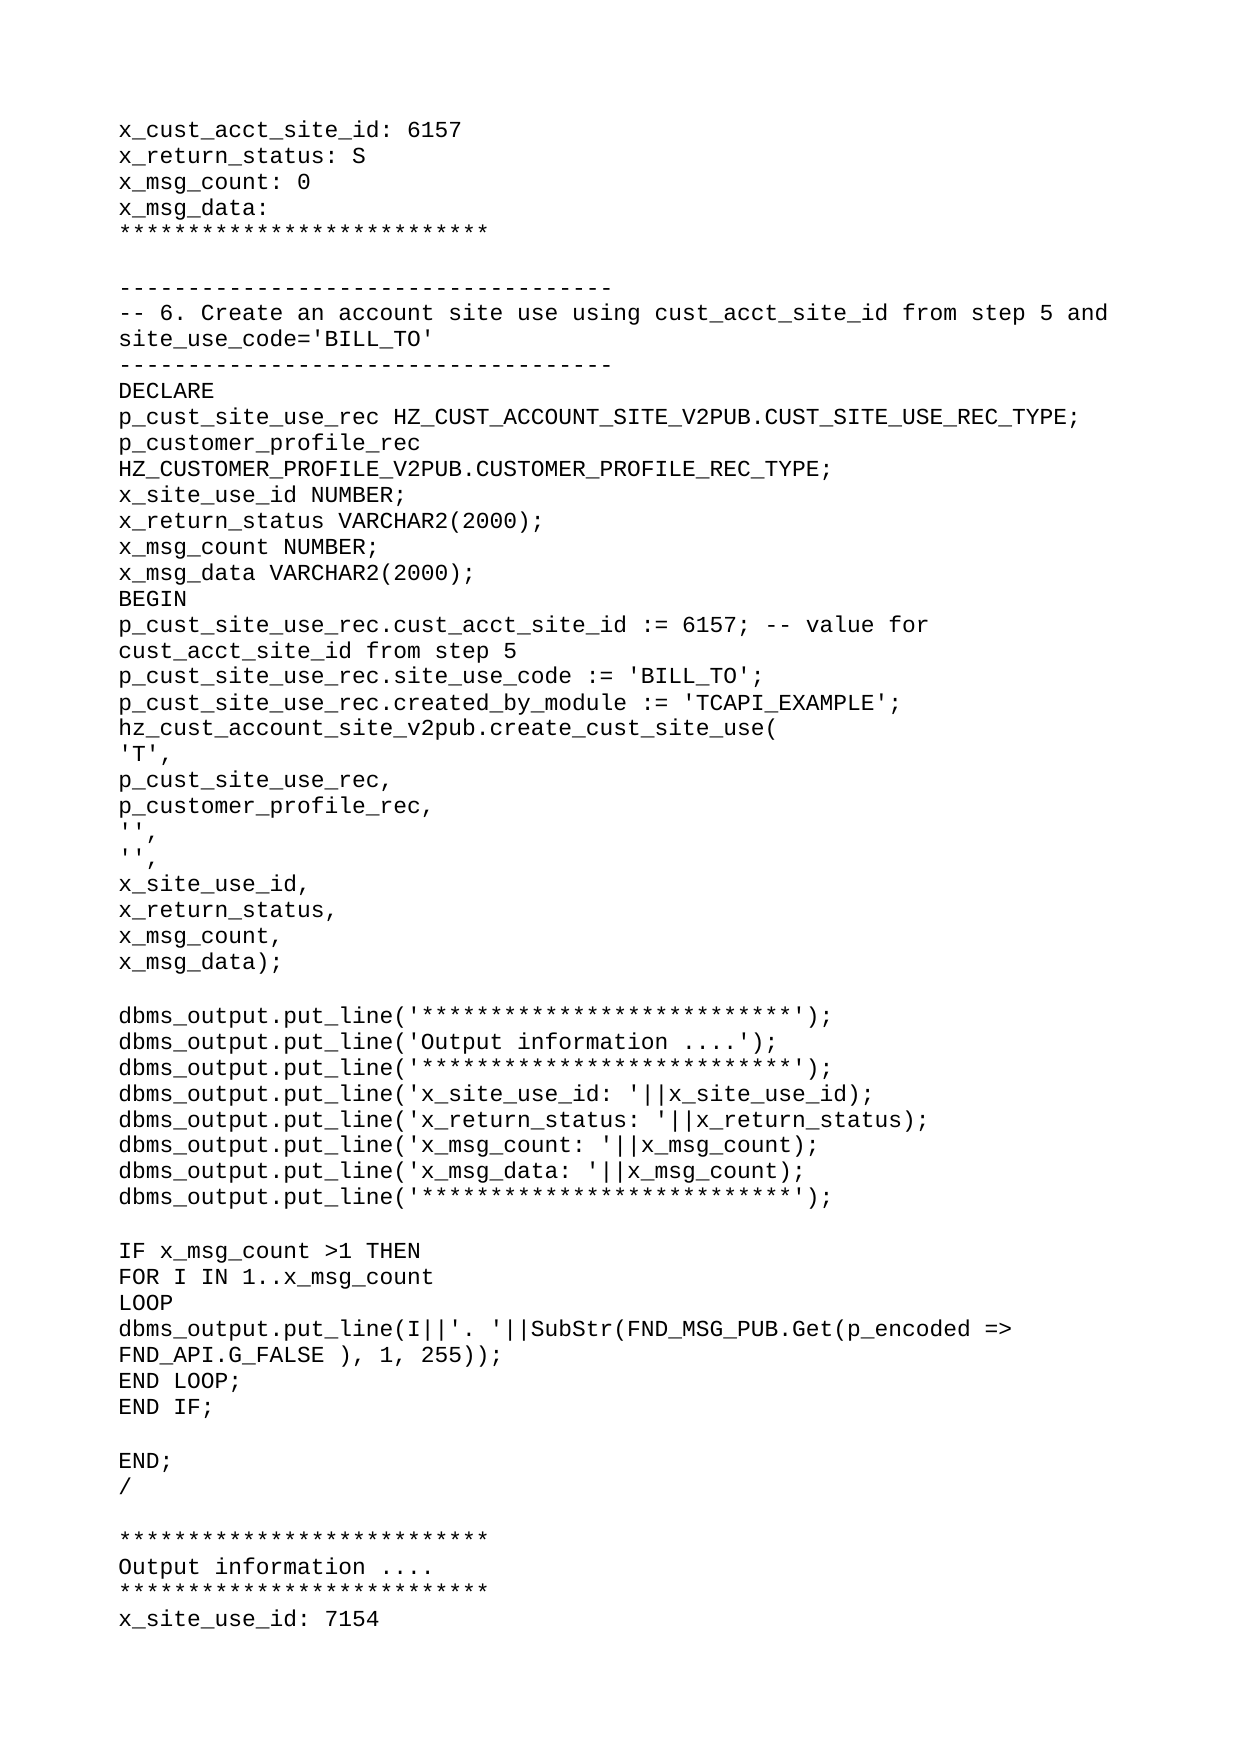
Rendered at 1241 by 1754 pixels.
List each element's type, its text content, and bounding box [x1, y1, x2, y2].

text END LOOP; [118, 1369, 1122, 1395]
text x_return_status, [118, 898, 1122, 924]
text p_cust_site_use_rec.site_use_code := 'BILL_TO'; [118, 665, 1122, 691]
text IF x_msg_count >1 THEN [118, 1240, 1122, 1266]
text p_customer_profile_rec, [118, 794, 1122, 821]
text p_cust_site_use_rec HZ_CUST_ACCOUNT_SITE_V2PUB.CUST_SITE_USE_REC_TYPE; [118, 406, 1122, 431]
text dbms_output.put_line('***************************'); [118, 1056, 1122, 1082]
text hz_cust_account_site_v2pub.create_cust_site_use( [118, 717, 1122, 743]
text dbms_output.put_line(I||'. '||SubStr(FND_MSG_PUB.Get(p_encoded => FND_API.G_FALSE ), 1, 255)); [118, 1317, 1122, 1369]
text *************************** [118, 1581, 1122, 1607]
text / [118, 1475, 1122, 1501]
text x_msg_count NUMBER; [118, 535, 1122, 561]
text DECLARE [118, 379, 1122, 406]
text x_msg_data); [118, 950, 1122, 976]
text dbms_output.put_line('***************************'); [118, 1004, 1122, 1030]
text *************************** [118, 1529, 1122, 1555]
text dbms_output.put_line('x_site_use_id: '||x_site_use_id); [118, 1082, 1122, 1108]
text x_msg_count, [118, 924, 1122, 950]
text dbms_output.put_line('x_return_status: '||x_return_status); [118, 1108, 1122, 1134]
text ------------------------------------ [118, 354, 1122, 379]
text x_msg_count: 0 [118, 170, 1122, 196]
text p_cust_site_use_rec.created_by_module := 'TCAPI_EXAMPLE'; [118, 691, 1122, 717]
text dbms_output.put_line('Output information ....'); [118, 1030, 1122, 1056]
text ------------------------------------ [118, 276, 1122, 302]
text *************************** [118, 222, 1122, 248]
text p_cust_site_use_rec.cust_acct_site_id := 6157; -- value for cust_acct_site_id from step 5 [118, 613, 1122, 665]
text p_customer_profile_rec HZ_CUSTOMER_PROFILE_V2PUB.CUSTOMER_PROFILE_REC_TYPE; [118, 431, 1122, 483]
text 'T', [118, 743, 1122, 769]
text x_site_use_id, [118, 872, 1122, 898]
text x_site_use_id NUMBER; [118, 483, 1122, 509]
text END; [118, 1449, 1122, 1475]
text x_return_status: S [118, 144, 1122, 170]
text x_site_use_id: 7154 [118, 1607, 1122, 1633]
text FOR I IN 1..x_msg_count [118, 1266, 1122, 1292]
text dbms_output.put_line('***************************'); [118, 1186, 1122, 1212]
text BEGIN [118, 587, 1122, 613]
text Output information .... [118, 1555, 1122, 1581]
text x_return_status VARCHAR2(2000); [118, 509, 1122, 535]
text '', [118, 846, 1122, 872]
text LOOP [118, 1292, 1122, 1317]
text dbms_output.put_line('x_msg_data: '||x_msg_count); [118, 1160, 1122, 1186]
text p_cust_site_use_rec, [118, 769, 1122, 794]
text x_msg_data: [118, 196, 1122, 222]
text '', [118, 821, 1122, 846]
text x_cust_acct_site_id: 6157 [118, 118, 1122, 144]
text dbms_output.put_line('x_msg_count: '||x_msg_count); [118, 1134, 1122, 1160]
text x_msg_data VARCHAR2(2000); [118, 561, 1122, 587]
text -- 6. Create an account site use using cust_acct_site_id from step 5 and site_use_code='BILL_TO' [118, 302, 1122, 354]
text END IF; [118, 1395, 1122, 1421]
